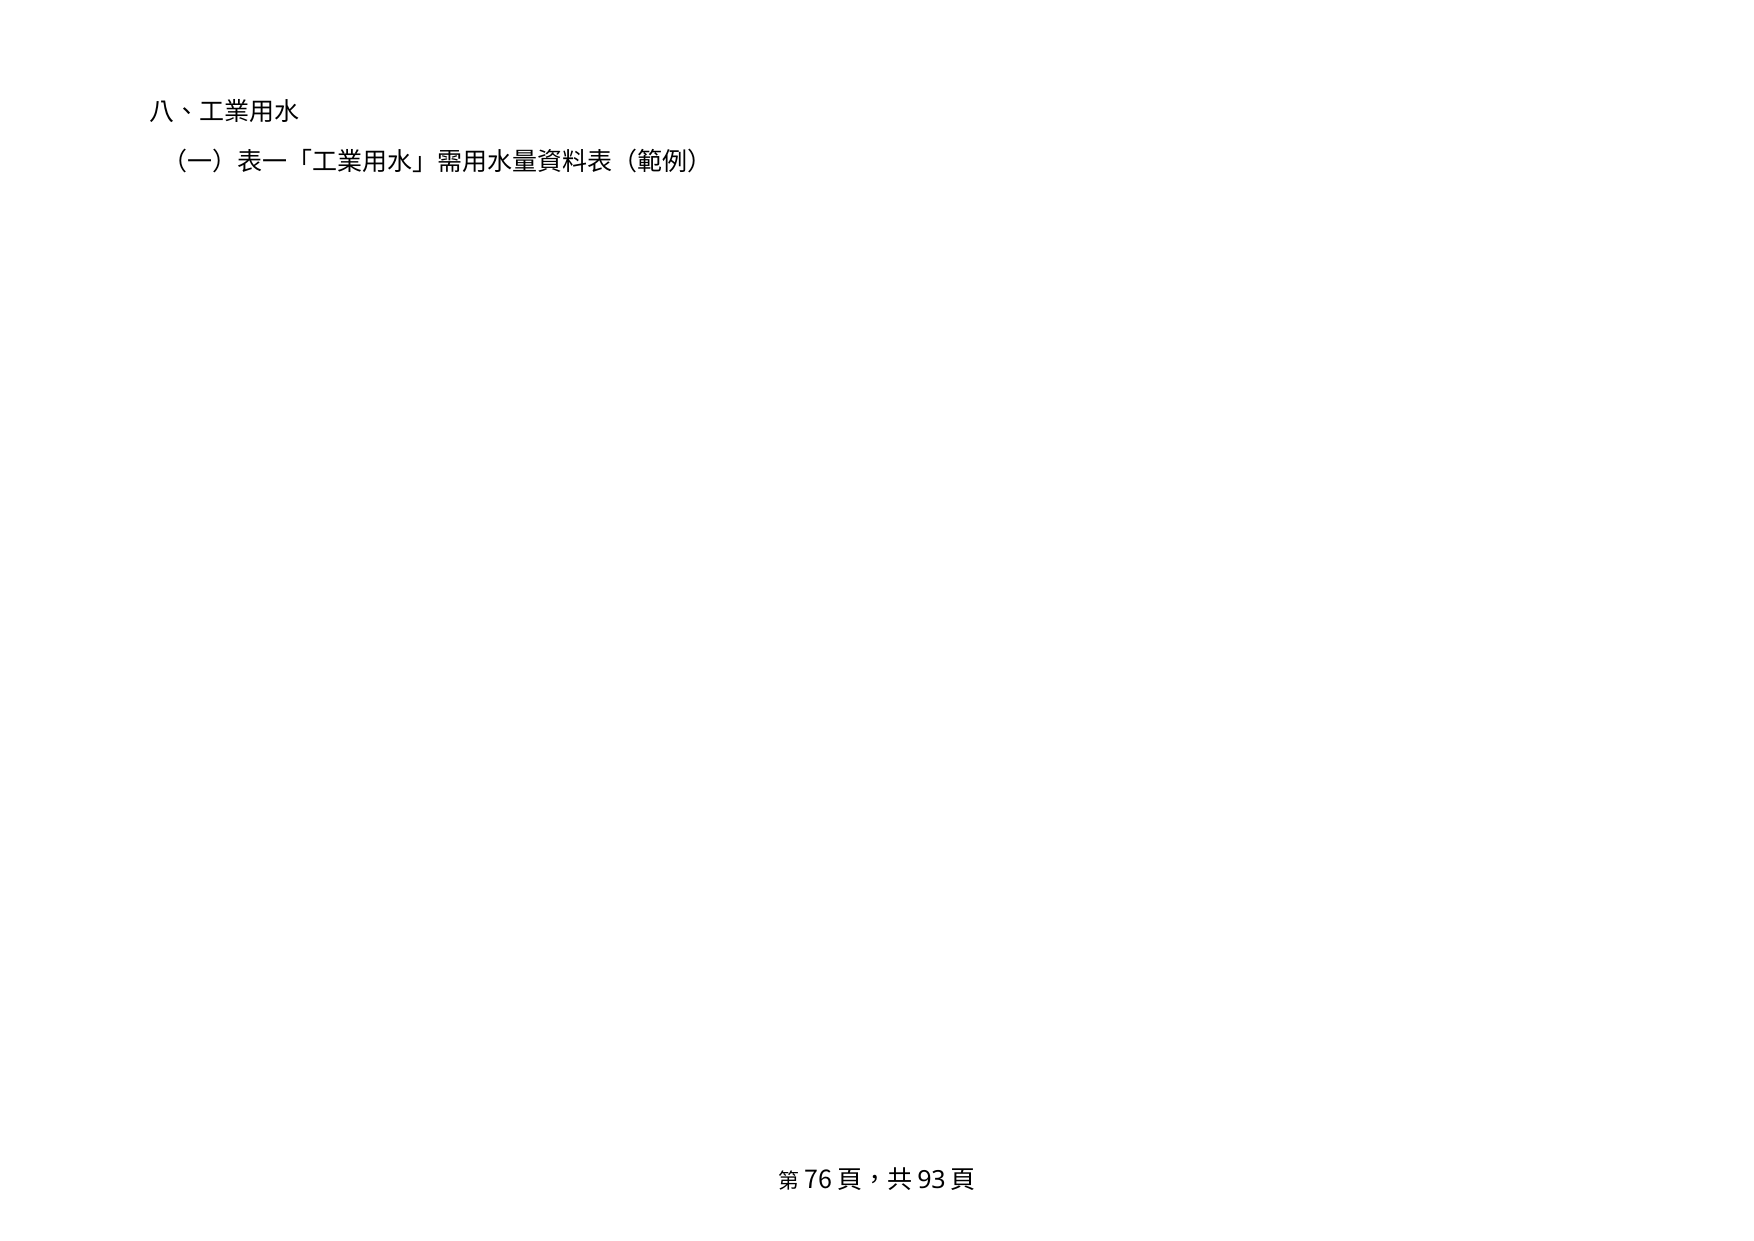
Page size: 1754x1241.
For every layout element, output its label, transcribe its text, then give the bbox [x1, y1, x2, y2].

subtitle 表一「工業用水」需用水量資料表（範例） [237, 142, 1679, 178]
subtitle 工業用水 [199, 87, 1679, 129]
